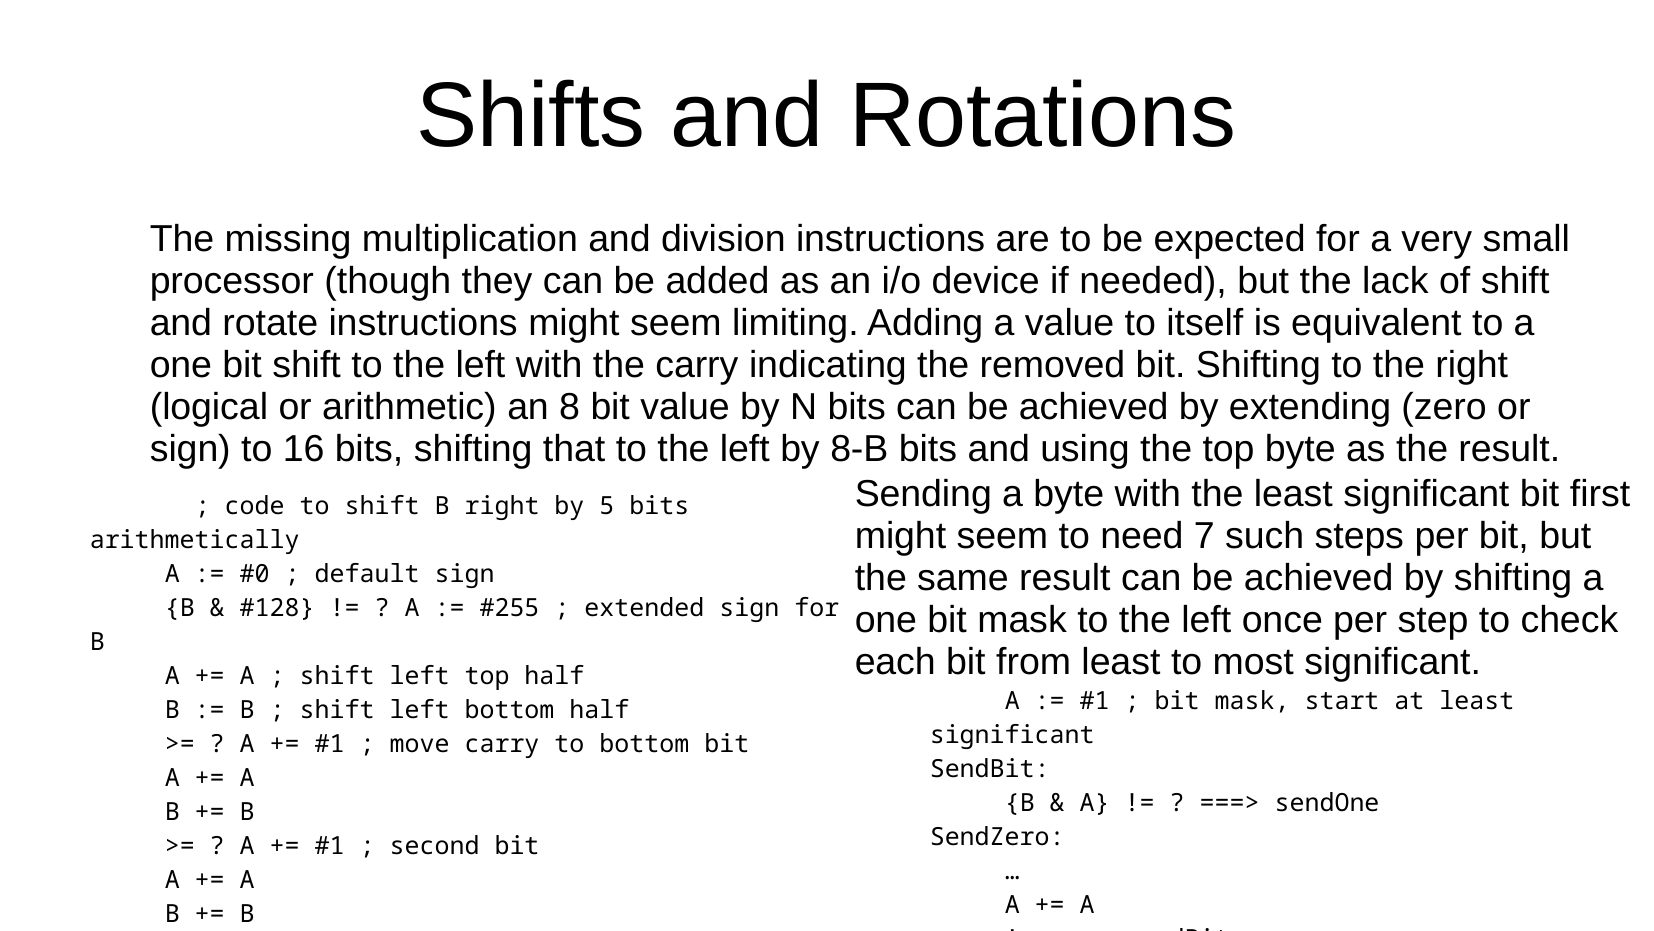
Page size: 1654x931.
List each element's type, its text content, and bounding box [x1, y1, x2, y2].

text_box The missing multiplication and division instructions are to be expected for a very small processor (though they can be added as an i/o device if needed), but the lack of shift and rotate instructions might seem limiting. Adding a value to itself is equivalent to a one bit shift to the left with the carry indicating the removed bit. Shifting to the right (logical or arithmetic) an 8 bit value by N bits can be achieved by extending (zero or sign) to 16 bits, shifting that to the left by 8-B bits and using the top byte as the result. [135, 210, 1591, 480]
title Shifts and Rotations [82, 37, 1571, 193]
text_box ; code to shift B right by 5 bits arithmetically A := #0 ; default sign {B & #128} != ? A := #255 ; extended sign for B A += A ; shift left top half B := B ; shift left bottom half >= ? A += #1 ; move carry to bottom bit A += A B += B >= ? A += #1 ; second bit A += A B += B >= ? A += #1 ; third bit. Now A is B $>> 5 [75, 480, 871, 897]
text_box Sending a byte with the least significant bit first might seem to need 7 such steps per bit, but the same result can be achieved by shifting a one bit mask to the left once per step to check each bit from least to most significant. [840, 465, 1651, 691]
text_box A := #1 ; bit mask, start at least significant SendBit: {B & A} != ? ===> sendOne SendZero: … A += A != ===> sendBit [915, 675, 1636, 923]
